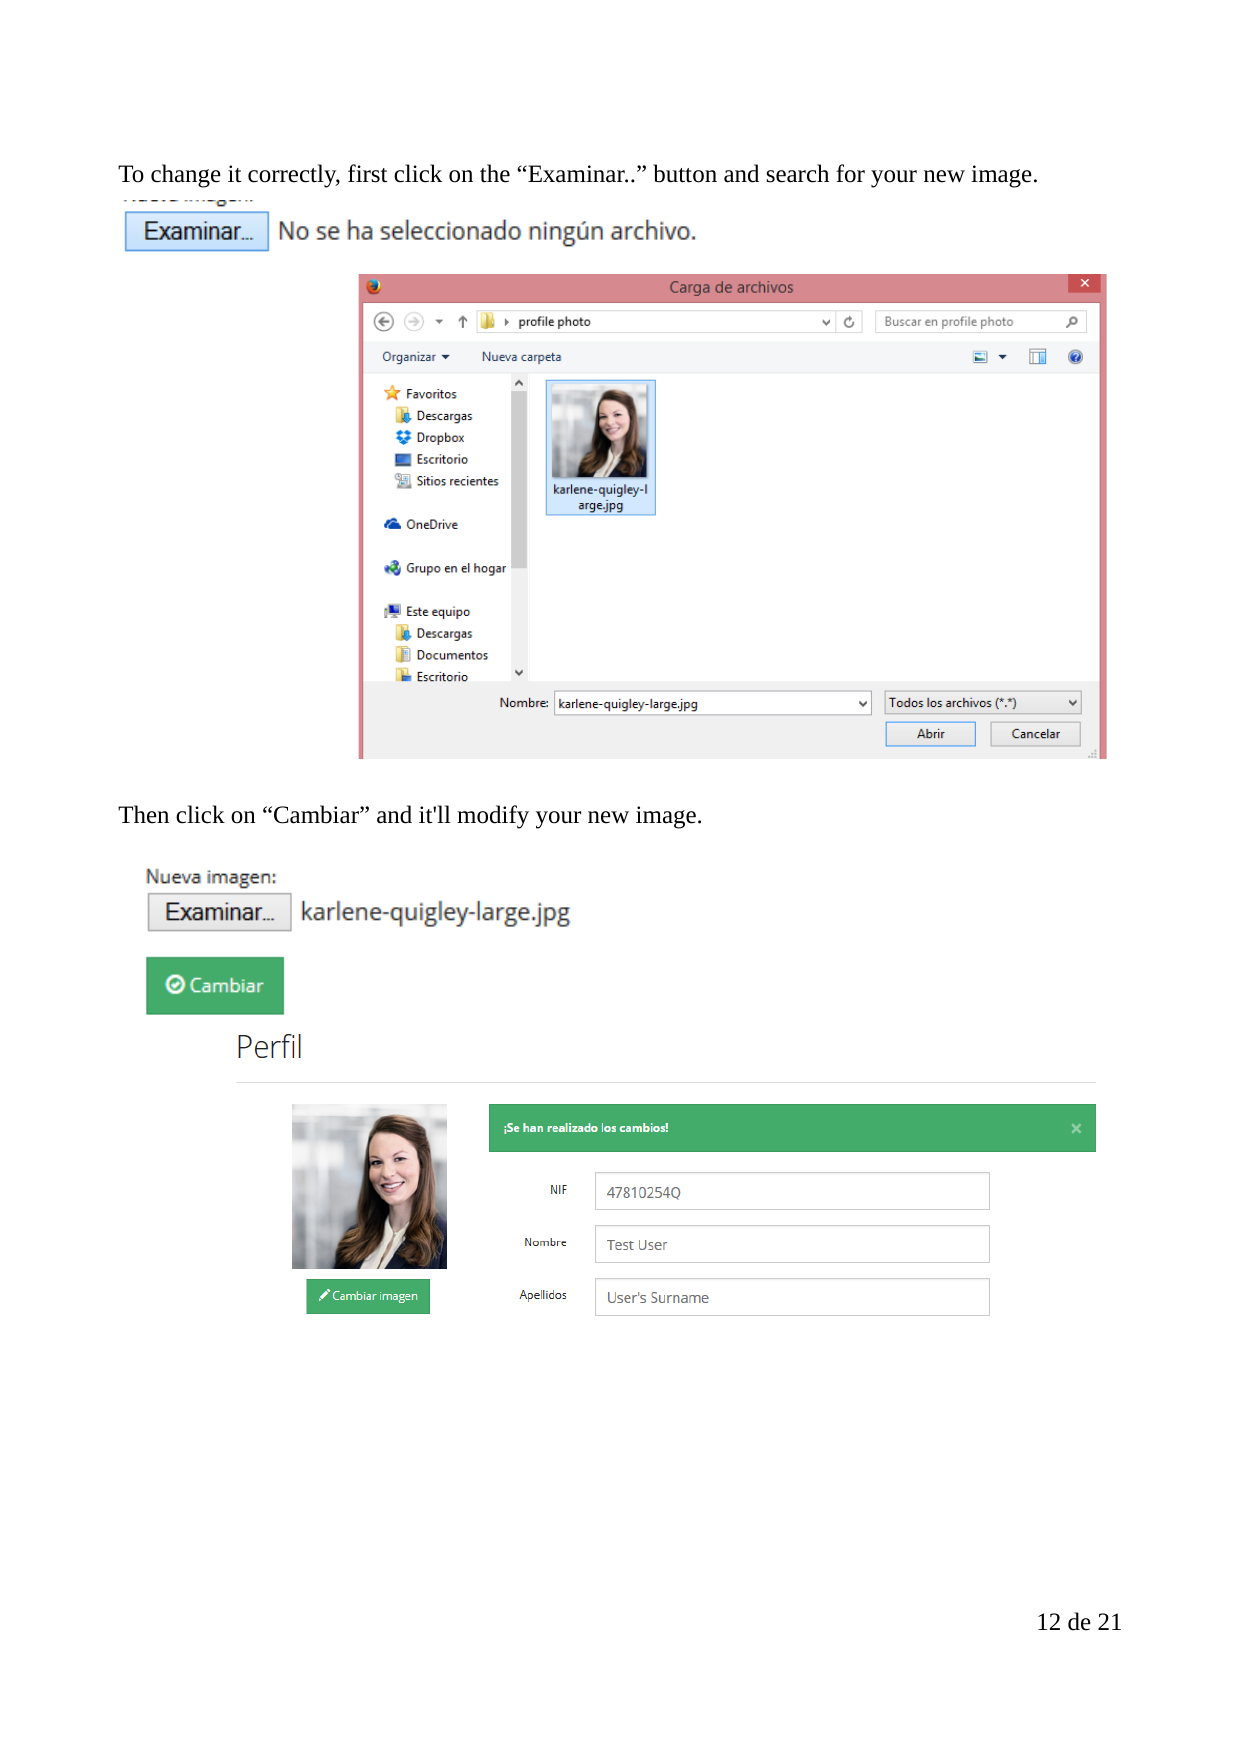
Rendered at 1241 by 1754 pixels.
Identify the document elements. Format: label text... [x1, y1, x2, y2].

text Then click on “Cambiar” and it'll modify your new image. [118, 800, 1122, 828]
text To change it correctly, first click on the “Examinar..” button and search for your new image. [118, 159, 1122, 188]
